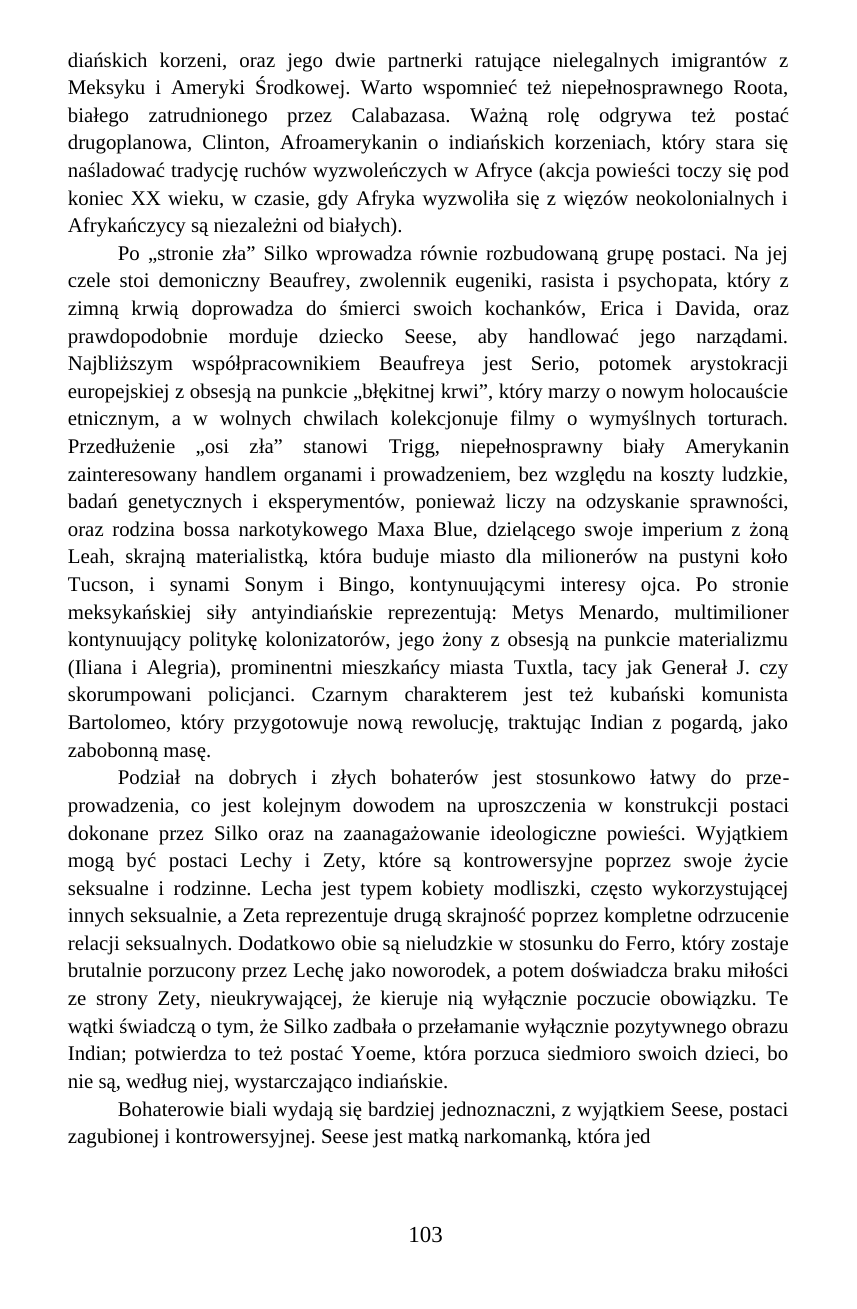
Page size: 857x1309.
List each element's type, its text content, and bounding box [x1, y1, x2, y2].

text Podział na dobrych i złych bohaterów jest stosunkowo łatwy do prze­prowadzenia, co jest kolejnym dowodem na uproszczenia w konstrukcji po­staci dokonane przez Silko oraz na zaanagażowanie ideologiczne powieści. Wyjątkiem mogą być postaci Lechy i Zety, które są kontrowersyjne poprzez swoje życie seksualne i rodzinne. Lecha jest typem kobiety modliszki, często wykorzystującej innych seksualnie, a Zeta reprezentuje drugą skrajność po­przez kompletne odrzucenie relacji seksualnych. Dodatkowo obie są nieludz­kie w stosunku do Ferro, który zostaje brutalnie porzucony przez Lechę jako noworodek, a potem doświadcza braku miłości ze strony Zety, nieukrywającej, że kieruje nią wyłącznie poczucie obowiązku. Te wątki świadczą o tym, że Sil­ko zadbała o przełamanie wyłącznie pozytywnego obrazu Indian; potwierdza to też postać Yoeme, która porzuca siedmioro swoich dzieci, bo nie są, według niej, wystarczająco indiańskie. [68, 765, 789, 1093]
text diańskich korzeni, oraz jego dwie partnerki ratujące nielegalnych imigrantów z Meksyku i Ameryki Środkowej. Warto wspomnieć też niepełnosprawnego Roota, białego zatrudnionego przez Calabazasa. Ważną rolę odgrywa też po­stać drugoplanowa, Clinton, Afroamerykanin o indiańskich korzeniach, który stara się naśladować tradycję ruchów wyzwoleńczych w Afryce (akcja powie­ści toczy się pod koniec XX wieku, w czasie, gdy Afryka wyzwoliła się z więzów neokolonialnych i Afrykańczycy są niezależni od białych). [68, 47, 789, 237]
text Bohaterowie biali wydają się bardziej jednoznaczni, z wyjątkiem Seese, postaci zagubionej i kontrowersyjnej. Seese jest matką narkomanką, która jed­ [68, 1096, 789, 1148]
text 103 [408, 1222, 447, 1248]
text Po „stronie zła” Silko wprowadza równie rozbudowaną grupę postaci. Na jej czele stoi demoniczny Beaufrey, zwolennik eugeniki, rasista i psycho­pata, który z zimną krwią doprowadza do śmierci swoich kochanków, Erica i Davida, oraz prawdopodobnie morduje dziecko Seese, aby handlować jego narządami. Najbliższym współpracownikiem Beaufreya jest Serio, potomek arystokracji europejskiej z obsesją na punkcie „błękitnej krwi”, który marzy o nowym holocauście etnicznym, a w wolnych chwilach kolekcjonuje filmy o wymyślnych torturach. Przedłużenie „osi zła” stanowi Trigg, niepełnospraw­ny biały Amerykanin zainteresowany handlem organami i prowadzeniem, bez względu na koszty ludzkie, badań genetycznych i eksperymentów, ponieważ liczy na odzyskanie sprawności, oraz rodzina bossa narkotykowego Maxa Blue, dzielącego swoje imperium z żoną Leah, skrajną materialistką, która buduje miasto dla milionerów na pustyni koło Tucson, i synami Sonym i Bingo, kon­tynuującymi interesy ojca. Po stronie meksykańskiej siły antyindiańskie repre­zentują: Metys Menardo, multimilioner kontynuujący politykę kolonizatorów, jego żony z obsesją na punkcie materializmu (Iliana i Alegria), prominentni mieszkańcy miasta Tuxtla, tacy jak Generał J. czy skorumpowani policjanci. Czarnym charakterem jest też kubański komunista Bartolomeo, który przy­gotowuje nową rewolucję, traktując Indian z pogardą, jako zabobonną masę. [68, 241, 789, 762]
